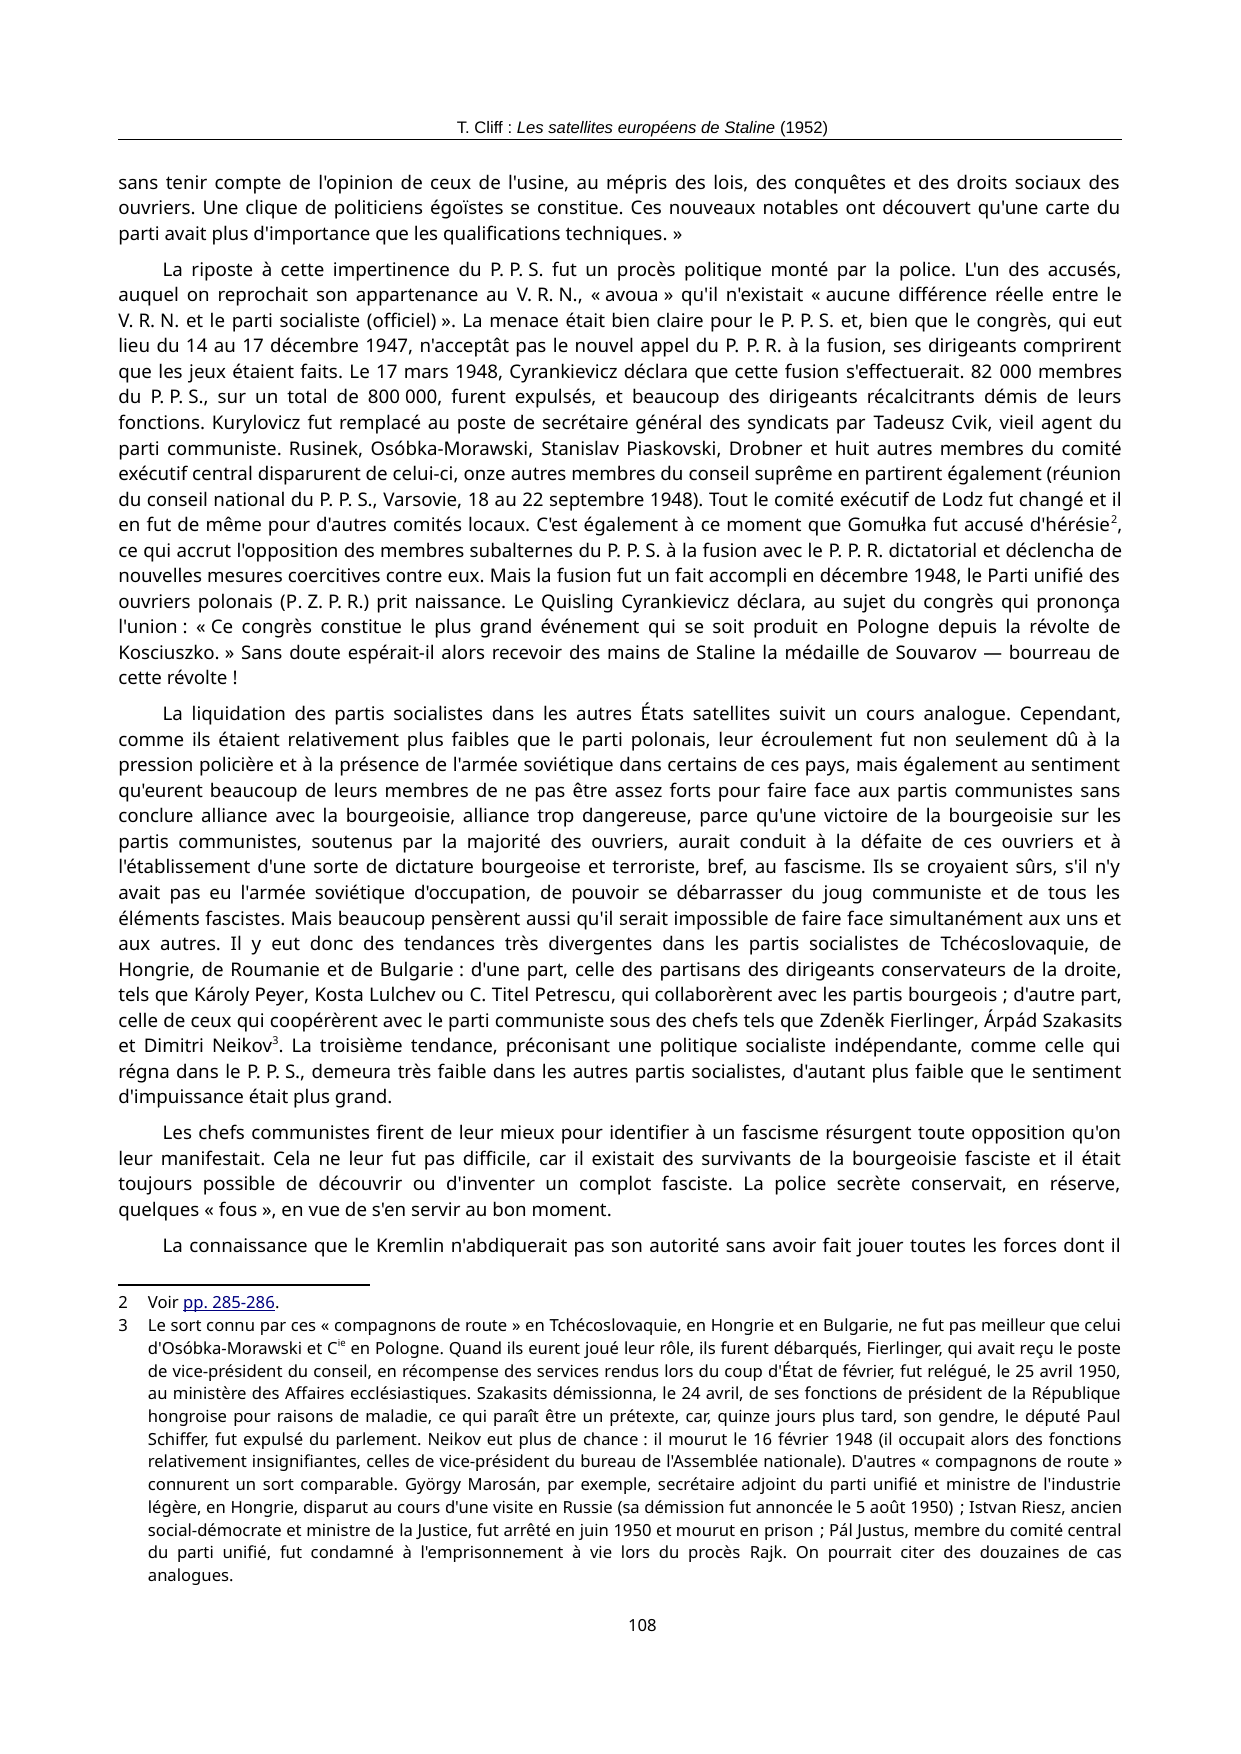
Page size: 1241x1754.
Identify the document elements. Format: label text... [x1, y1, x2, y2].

text sans tenir compte de l'opinion de ceux de l'usine, au mépris des lois, des conquêtes et des droits sociaux des ouvriers. Une clique de politiciens égoïstes se constitue. Ces nouveaux notables ont découvert qu'une carte du parti avait plus d'importance que les qualifications techniques. » [118, 169, 1122, 246]
text La liquidation des partis socialistes dans les autres États satellites suivit un cours analogue. Cependant, comme ils étaient relativement plus faibles que le parti polonais, leur écroulement fut non seulement dû à la pression policière et à la présence de l'armée soviétique dans certains de ces pays, mais également au sentiment qu'eurent beaucoup de leurs membres de ne pas être assez forts pour faire face aux partis communistes sans conclure alliance avec la bourgeoisie, alliance trop dangereuse, parce qu'une victoire de la bourgeoisie sur les partis communistes, soutenus par la majorité des ouvriers, aurait conduit à la défaite de ces ouvriers et à l'établissement d'une sorte de dictature bourgeoise et terroriste, bref, au fascisme. Ils se croyaient sûrs, s'il n'y avait pas eu l'armée soviétique d'occupation, de pouvoir se débarrasser du joug communiste et de tous les éléments fascistes. Mais beaucoup pensèrent aussi qu'il serait impossible de faire face simultanément aux uns et aux autres. Il y eut donc des tendances très divergentes dans les partis socialistes de Tchécoslovaquie, de Hongrie, de Roumanie et de Bulgarie : d'une part, celle des partisans des dirigeants conservateurs de la droite, tels que Károly Peyer, Kosta Lulchev ou C. Titel Petrescu, qui collaborèrent avec les partis bourgeois ; d'autre part, celle de ceux qui coopérèrent avec le parti communiste sous des chefs tels que Zdeněk Fierlinger, Árpád Szakasits et Dimitri Neikov. La troisième tendance, préconisant une politique socialiste indépendante, comme celle qui régna dans le P. P. S., demeura très faible dans les autres partis socialistes, d'autant plus faible que le sentiment d'impuissance était plus grand. [118, 701, 1122, 1109]
text Les chefs communistes firent de leur mieux pour identifier à un fascisme résurgent toute opposition qu'on leur manifestait. Cela ne leur fut pas difficile, car il existait des survivants de la bourgeoisie fasciste et il était toujours possible de découvrir ou d'inventer un complot fasciste. La police secrète conservait, en réserve, quelques « fous », en vue de s'en servir au bon moment. [118, 1119, 1122, 1222]
text La connaissance que le Kremlin n'abdiquerait pas son autorité sans avoir fait jouer toutes les forces dont il [118, 1232, 1122, 1258]
text La riposte à cette impertinence du P. P. S. fut un procès politique monté par la police. L'un des accusés, auquel on reprochait son appartenance au V. R. N., « avoua » qu'il n'existait « aucune différence réelle entre le V. R. N. et le parti socialiste (officiel) ». La menace était bien claire pour le P. P. S. et, bien que le congrès, qui eut lieu du 14 au 17 décembre 1947, n'acceptât pas le nouvel appel du P. P. R. à la fusion, ses dirigeants comprirent que les jeux étaient faits. Le 17 mars 1948, Cyrankievicz déclara que cette fusion s'effectuerait. 82 000 membres du P. P. S., sur un total de 800 000, furent expulsés, et beaucoup des dirigeants récalcitrants démis de leurs fonctions. Kurylovicz fut remplacé au poste de secrétaire général des syndicats par Tadeusz Cvik, vieil agent du parti communiste. Rusinek, Osóbka-Morawski, Stanislav Piaskovski, Drobner et huit autres membres du comité exécutif central disparurent de celui-ci, onze autres membres du conseil suprême en partirent également (réunion du conseil national du P. P. S., Varsovie, 18 au 22 septembre 1948). Tout le comité exécutif de Lodz fut changé et il en fut de même pour d'autres comités locaux. C'est également à ce moment que Gomułka fut accusé d'hérésie, ce qui accrut l'opposition des membres subalternes du P. P. S. à la fusion avec le P. P. R. dictatorial et déclencha de nouvelles mesures coercitives contre eux. Mais la fusion fut un fait accompli en décembre 1948, le Parti unifié des ouvriers polonais (P. Z. P. R.) prit naissance. Le Quisling Cyrankievicz déclara, au sujet du congrès qui prononça l'union : « Ce congrès constitue le plus grand événement qui se soit produit en Pologne depuis la révolte de Kosciuszko. » Sans doute espérait-il alors recevoir des mains de Staline la médaille de Souvarov — bourreau de cette révolte ! [118, 256, 1122, 690]
text Voir pp. 285-286. [118, 1291, 1122, 1314]
text Le sort connu par ces « compagnons de route » en Tchécoslovaquie, en Hongrie et en Bulgarie, ne fut pas meilleur que celui d'Osóbka-Morawski et Cie en Pologne. Quand ils eurent joué leur rôle, ils furent débarqués, Fierlinger, qui avait reçu le poste de vice-président du conseil, en récompense des services rendus lors du coup d'État de février, fut relégué, le 25 avril 1950, au ministère des Affaires ecclésiastiques. Szakasits démissionna, le 24 avril, de ses fonctions de président de la République hongroise pour raisons de maladie, ce qui paraît être un prétexte, car, quinze jours plus tard, son gendre, le député Paul Schiffer, fut expulsé du parlement. Neikov eut plus de chance : il mourut le 16 février 1948 (il occupait alors des fonctions relativement insignifiantes, celles de vice-président du bureau de l'Assemblée nationale). D'autres « compagnons de route » connurent un sort comparable. György Marosán, par exemple, secrétaire adjoint du parti unifié et ministre de l'industrie légère, en Hongrie, disparut au cours d'une visite en Russie (sa démission fut annoncée le 5 août 1950) ; Istvan Riesz, ancien social-démocrate et ministre de la Justice, fut arrêté en juin 1950 et mourut en prison ; Pál Justus, membre du comité central du parti unifié, fut condamné à l'emprisonnement à vie lors du procès Rajk. On pourrait citer des douzaines de cas analogues. [118, 1314, 1122, 1586]
